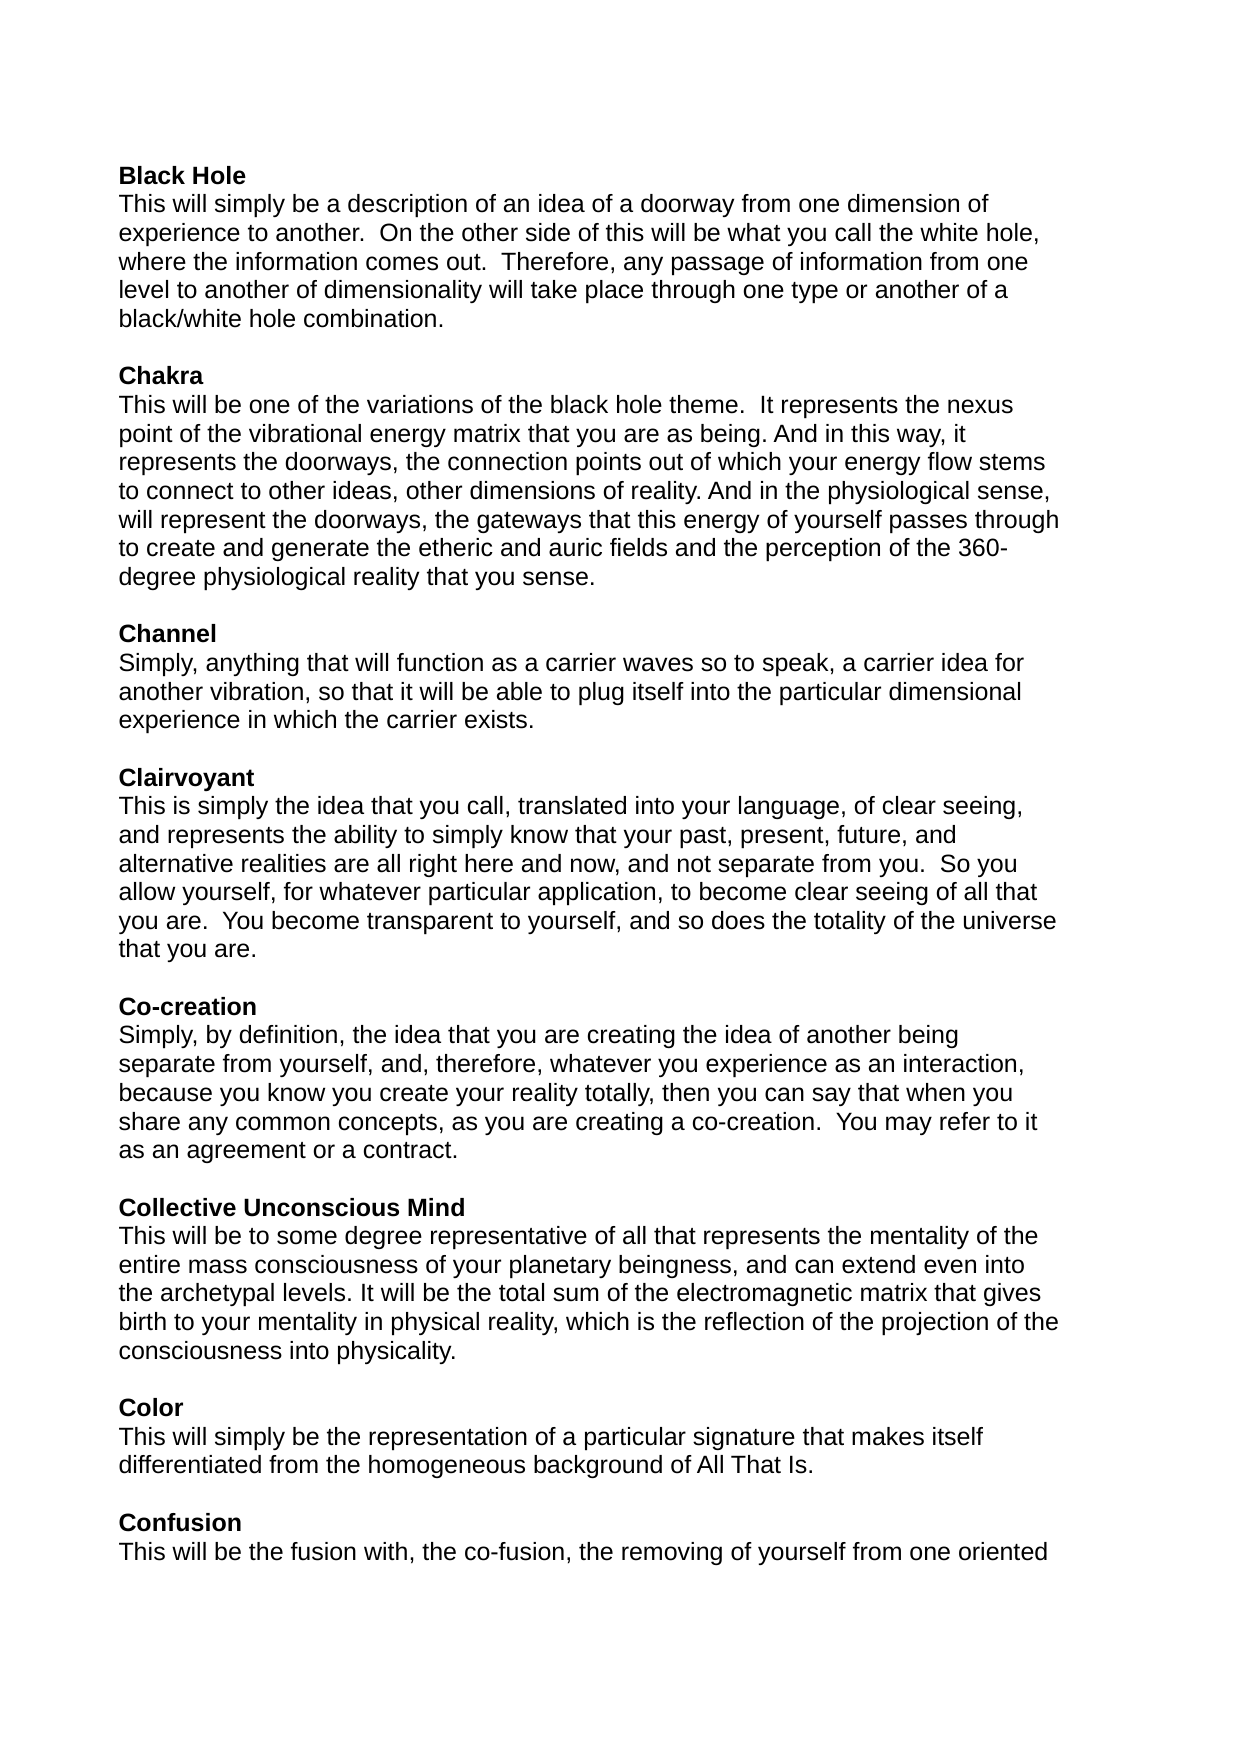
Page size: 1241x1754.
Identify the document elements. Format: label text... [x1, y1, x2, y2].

text you are. You become transparent to yourself, and so does the totality of the universe [118, 906, 1240, 935]
text birth to your mentality in physical reality, which is the reflection of the projection of the [118, 1308, 1240, 1336]
text point of the vibrational energy matrix that you are as being. And in this way, it [118, 419, 1240, 448]
text the archetypal levels. It will be the total sum of the electromagnetic matrix that gives [118, 1279, 1240, 1308]
text This will be the fusion with, the co-fusion, the removing of yourself from one oriented [118, 1537, 1240, 1566]
text to connect to other ideas, other dimensions of reality. And in the physiological sense, [118, 476, 1240, 505]
text share any common concepts, as you are creating a co-creation. You may refer to it [118, 1107, 1240, 1136]
text This will be to some degree representative of all that represents the mentality of the [118, 1222, 1240, 1250]
text experience in which the carrier exists. [118, 706, 1240, 734]
text Black Hole [118, 161, 1240, 190]
text This will simply be a description of an idea of a doorway from one dimension of [118, 190, 1240, 218]
text differentiated from the homogeneous background of All That Is. [118, 1451, 1240, 1479]
text will represent the doorways, the gateways that this energy of yourself passes through [118, 505, 1240, 534]
text Simply, anything that will function as a carrier waves so to speak, a carrier idea for [118, 648, 1240, 677]
text Channel [118, 620, 1240, 648]
text another vibration, so that it will be able to plug itself into the particular dimensional [118, 677, 1240, 706]
text consciousness into physicality. [118, 1336, 1240, 1365]
text entire mass consciousness of your planetary beingness, and can extend even into [118, 1250, 1240, 1279]
text Clairvoyant [118, 763, 1240, 792]
text separate from yourself, and, therefore, whatever you experience as an interaction, [118, 1050, 1240, 1078]
text Co-creation [118, 992, 1240, 1021]
text Simply, by definition, the idea that you are creating the idea of another being [118, 1021, 1240, 1050]
text experience to another. On the other side of this will be what you call the white hole, [118, 218, 1240, 247]
text level to another of dimensionality will take place through one type or another of a [118, 276, 1240, 304]
text where the information comes out. Therefore, any passage of information from one [118, 247, 1240, 276]
text degree physiological reality that you sense. [118, 562, 1240, 591]
text alternative realities are all right here and now, and not separate from you. So you [118, 849, 1240, 878]
text and represents the ability to simply know that your past, present, future, and [118, 820, 1240, 849]
text This is simply the idea that you call, translated into your language, of clear seeing, [118, 792, 1240, 820]
text because you know you create your reality totally, then you can say that when you [118, 1078, 1240, 1107]
text black/white hole combination. [118, 304, 1240, 333]
text that you are. [118, 935, 1240, 964]
text represents the doorways, the connection points out of which your energy flow stems [118, 448, 1240, 476]
text Chakra [118, 362, 1240, 391]
text Color [118, 1394, 1240, 1422]
text to create and generate the etheric and auric fields and the perception of the 360- [118, 534, 1240, 562]
text This will simply be the representation of a particular signature that makes itself [118, 1422, 1240, 1451]
text Confusion [118, 1508, 1240, 1537]
text as an agreement or a contract. [118, 1136, 1240, 1164]
text allow yourself, for whatever particular application, to become clear seeing of all that [118, 878, 1240, 906]
text This will be one of the variations of the black hole theme. It represents the nexus [118, 391, 1240, 419]
text Collective Unconscious Mind [118, 1193, 1240, 1222]
